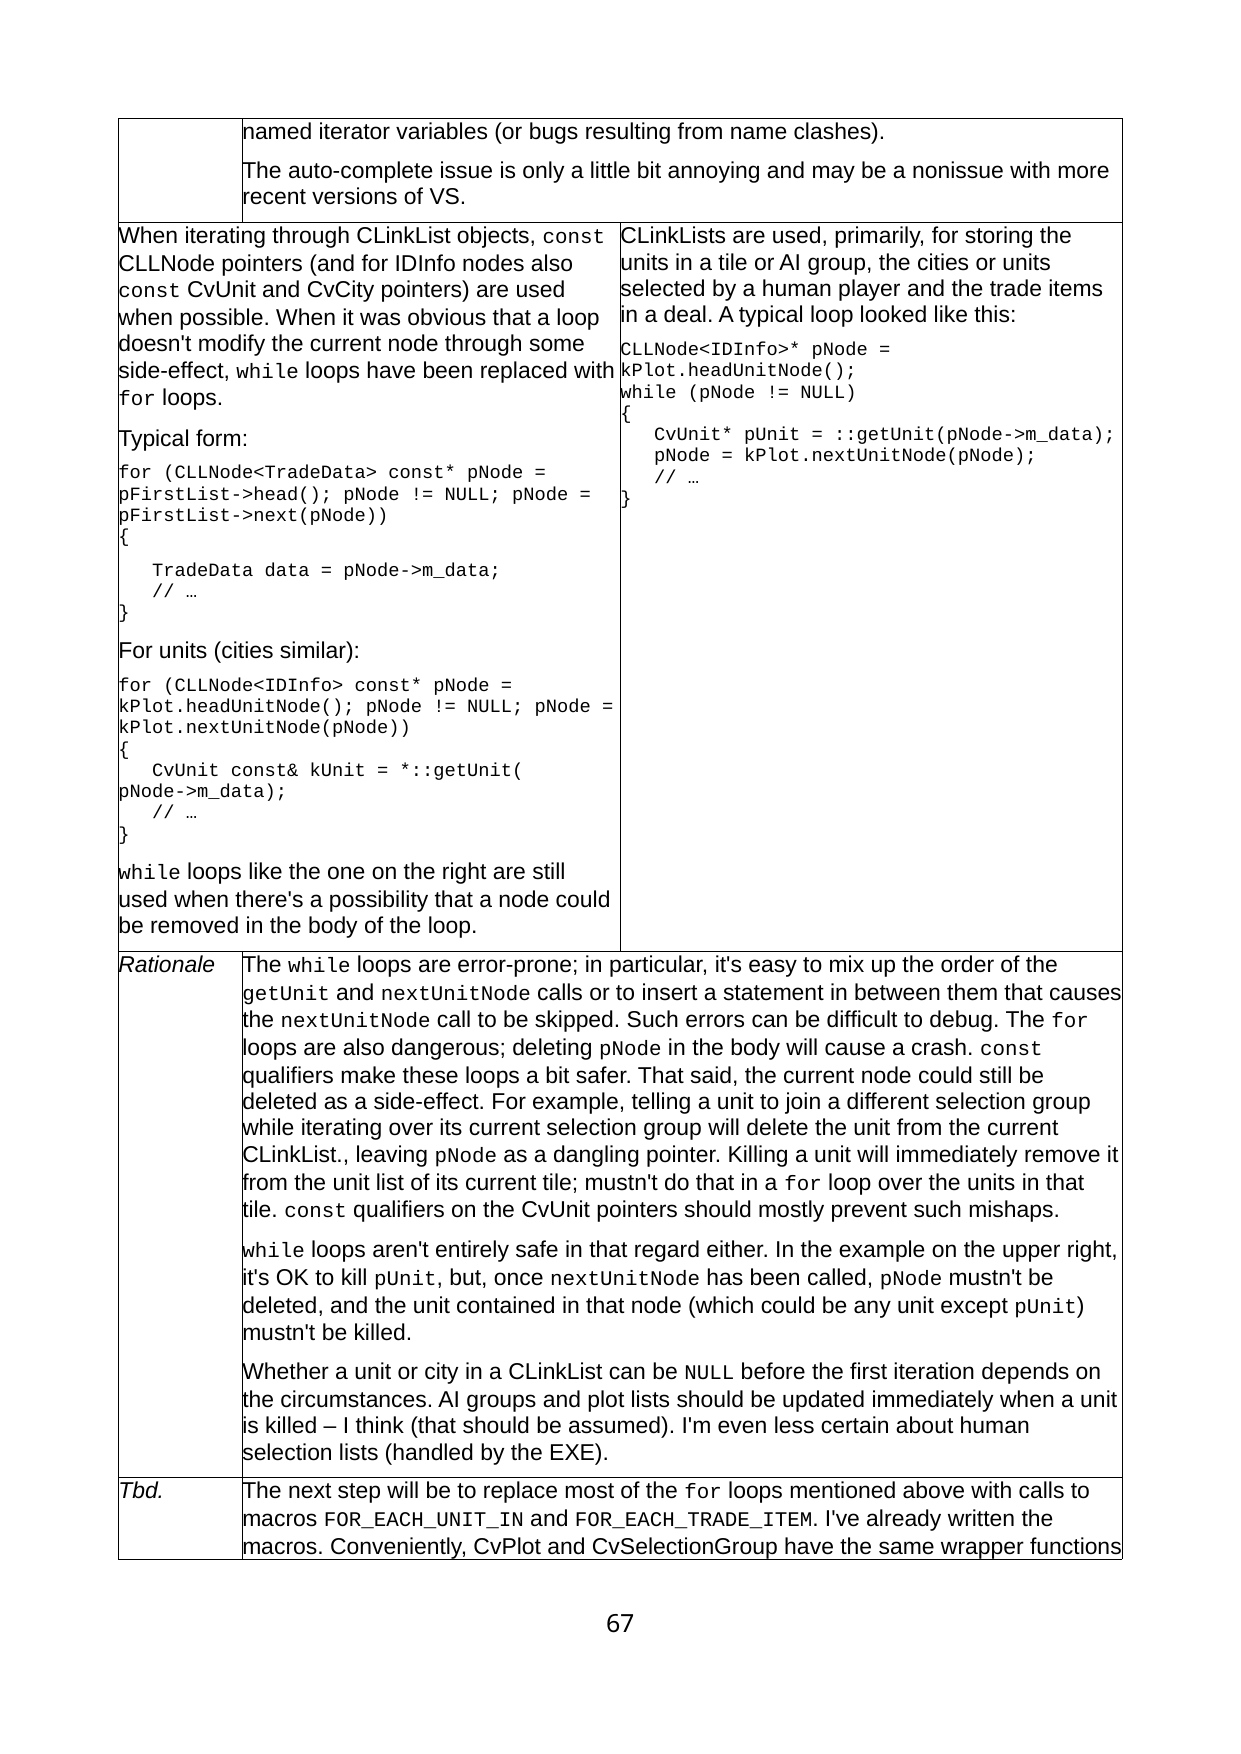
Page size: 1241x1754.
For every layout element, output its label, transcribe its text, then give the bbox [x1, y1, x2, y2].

table_cell [119, 119, 242, 222]
table_cell When iterating through CLinkList objects, const CLLNode pointers (and for IDInfo nodes also const CvUnit and CvCity pointers) are used when possible. When it was obvious that a loop doesn't modify the current node through some side-effect, while loops have been replaced with for loops. Typical form: for (CLLNode<TradeData> const* pNode = pFirstList->head(); pNode != NULL; pNode = pFirstList->next(pNode)) { TradeData data = pNode->m_data; // … } For units (cities similar): for (CLLNode<IDInfo> const* pNode = kPlot.headUnitNode(); pNode != NULL; pNode = kPlot.nextUnitNode(pNode)) { CvUnit const& kUnit = *::getUnit( pNode->m_data); // … } while loops like the one on the right are still used when there's a possibility that a node could be removed in the body of the loop. [119, 223, 620, 951]
table_cell Tbd. [119, 1478, 242, 1559]
table_cell The while loops are error-prone; in particular, it's easy to mix up the order of the getUnit and nextUnitNode calls or to insert a statement in between them that causes the nextUnitNode call to be skipped. Such errors can be difficult to debug. The for loops are also dangerous; deleting pNode in the body will cause a crash. const qualifiers make these loops a bit safer. That said, the current node could still be deleted as a side-effect. For example, telling a unit to join a different selection group while iterating over its current selection group will delete the unit from the current CLinkList., leaving pNode as a dangling pointer. Killing a unit will immediately remove it from the unit list of its current tile; mustn't do that in a for loop over the units in that tile. const qualifiers on the CvUnit pointers should mostly prevent such mishaps. while loops aren't entirely safe in that regard either. In the example on the upper right, it's OK to kill pUnit, but, once nextUnitNode has been called, pNode mustn't be deleted, and the unit contained in that node (which could be any unit except pUnit) mustn't be killed. Whether a unit or city in a CLinkList can be NULL before the first iteration depends on the circumstances. AI groups and plot lists should be updated immediately when a unit is killed – I think (that should be assumed). I'm even less certain about human selection lists (handled by the EXE). [243, 952, 1122, 1477]
table_cell CLinkLists are used, primarily, for storing the units in a tile or AI group, the cities or units selected by a human player and the trade items in a deal. A typical loop looked like this: CLLNode<IDInfo>* pNode = kPlot.headUnitNode(); while (pNode != NULL) { CvUnit* pUnit = ::getUnit(pNode->m_data); pNode = kPlot.nextUnitNode(pNode); // … } [621, 223, 1122, 951]
table_cell Rationale [119, 952, 242, 1477]
table_cell The next step will be to replace most of the for loops mentioned above with calls to macros FOR_EACH_UNIT_IN and FOR_EACH_TRADE_ITEM. I've already written the macros. Conveniently, CvPlot and CvSelectionGroup have the same wrapper functions [243, 1478, 1122, 1559]
table_cell named iterator variables (or bugs resulting from name clashes). The auto-complete issue is only a little bit annoying and may be a nonissue with more recent versions of VS. [243, 119, 1122, 222]
